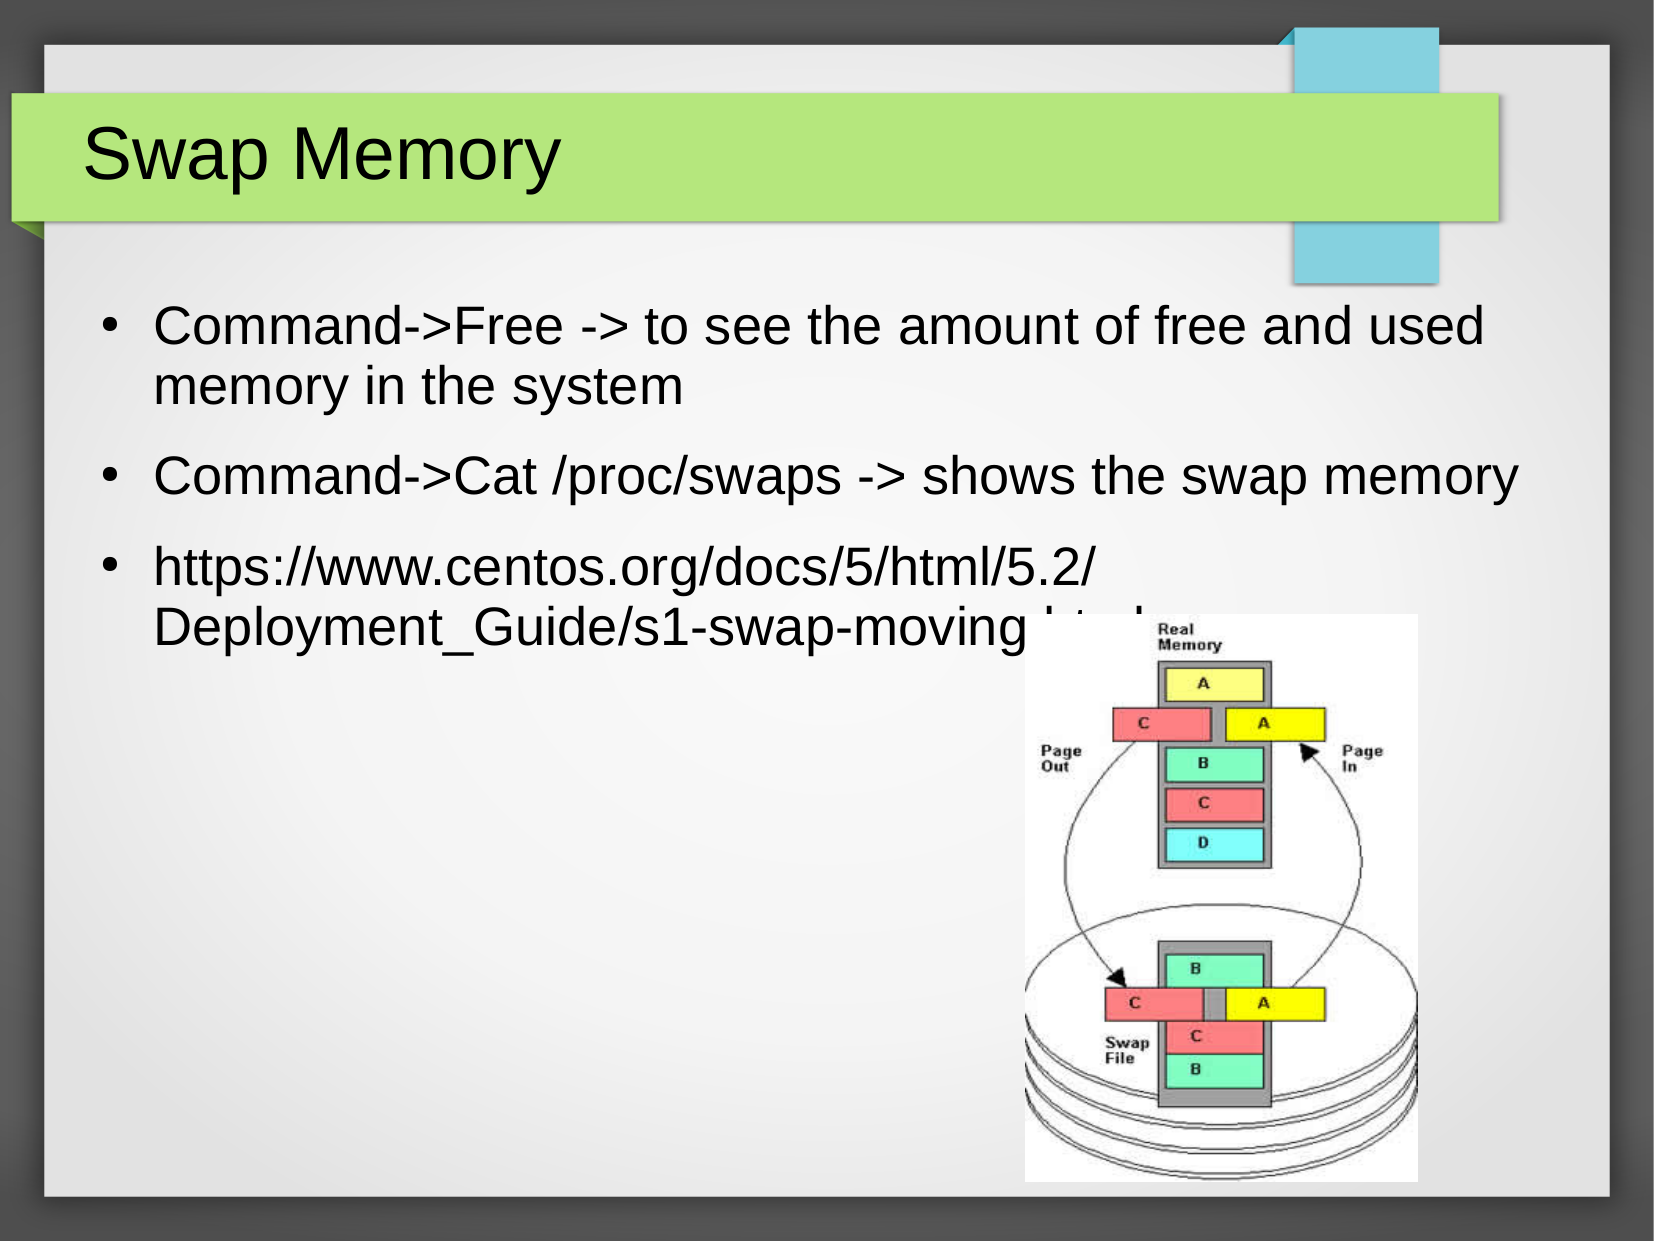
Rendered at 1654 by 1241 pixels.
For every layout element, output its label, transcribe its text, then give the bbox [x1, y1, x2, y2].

title Swap Memory [82, 94, 1264, 213]
list Command->Free -> to see the amount of free and used memory in the system Command->Cat /proc/swaps -> shows the swap memory https://www.centos.org/docs/5/html/5.2/Deployment_Guide/s1-swap-moving.html [82, 295, 1571, 1015]
picture [0, 0, 1654, 1241]
